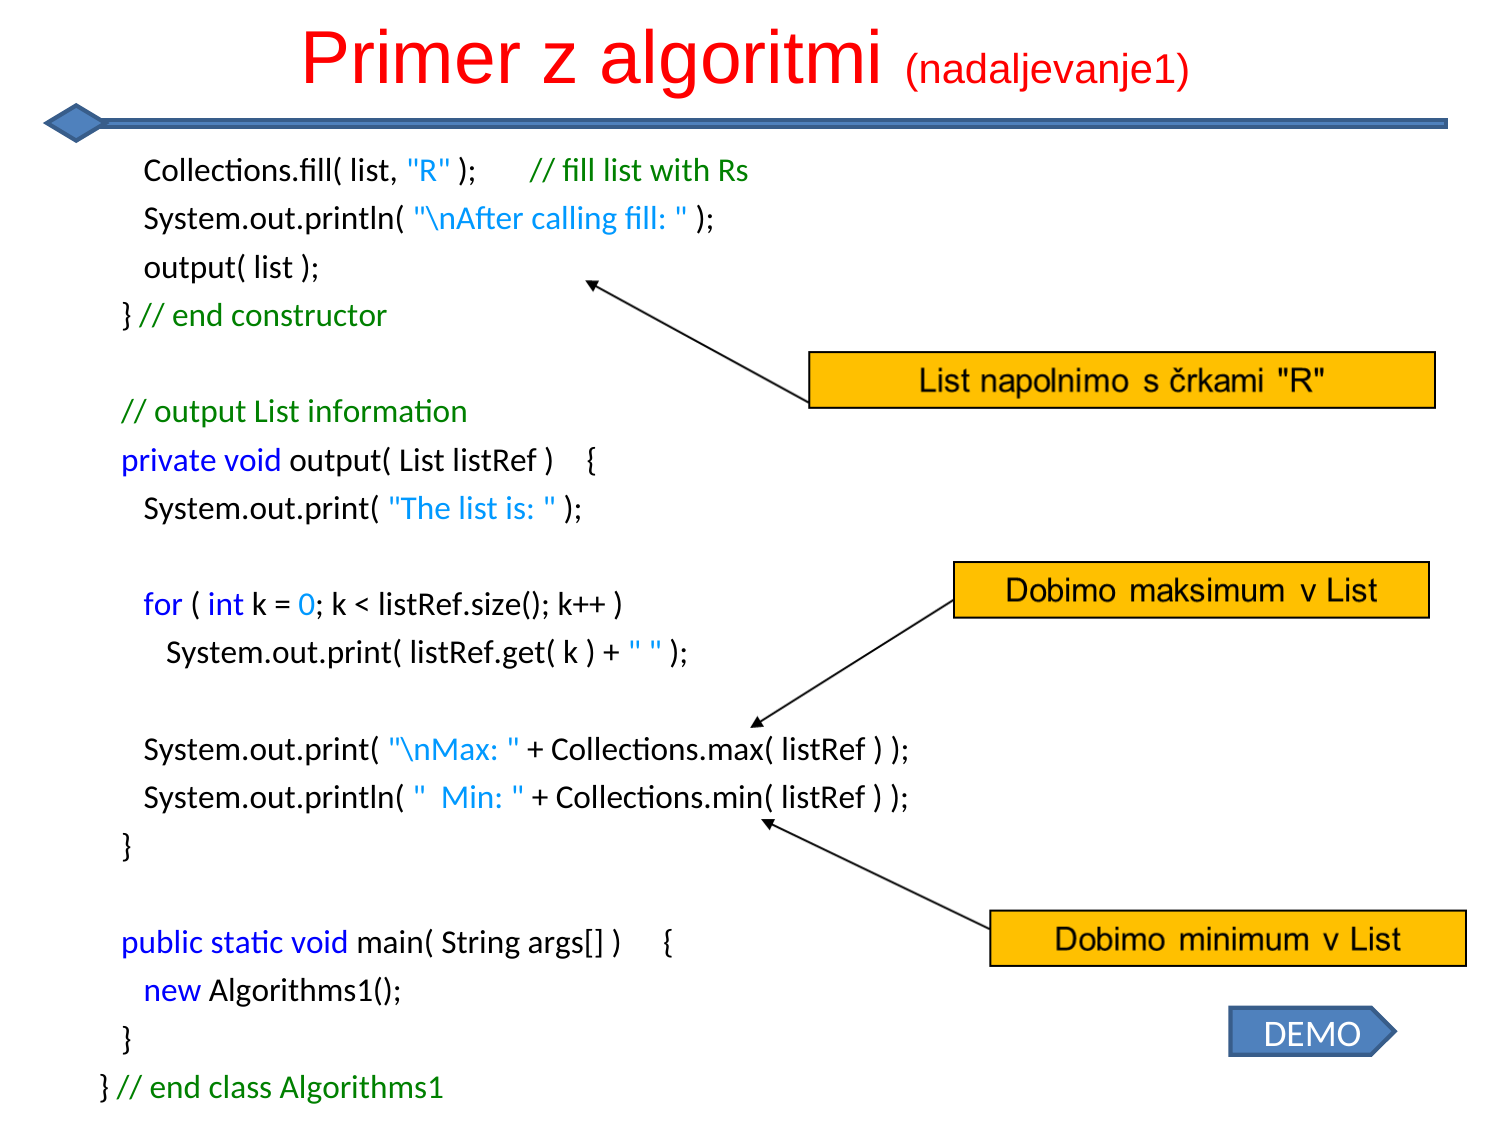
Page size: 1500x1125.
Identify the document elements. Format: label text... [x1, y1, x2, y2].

text_box Collections.fill( list, "R" ); // fill list with Rs System.out.println( "\nAfter calling fill: " ); output( list ); } // end constructor // output List information private void output( List listRef ) { System.out.print( "The list is: " ); for ( int k = 0; k < listRef.size(); k++ ) System.out.print( listRef.get( k ) + " " ); System.out.print( "\nMax: " + Collections.max( listRef ) ); System.out.println( " Min: " + Collections.min( listRef ) ); } public static void main( String args[] ) { new Algorithms1(); } } // end class Algorithms1 [46, 140, 1185, 1016]
text_box DEMO [1230, 1007, 1395, 1055]
picture [1185, 267, 1436, 421]
picture [1185, 559, 1430, 741]
title Primer z algoritmi (nadaljevanje1) [70, 0, 1421, 108]
picture [1185, 806, 1467, 979]
